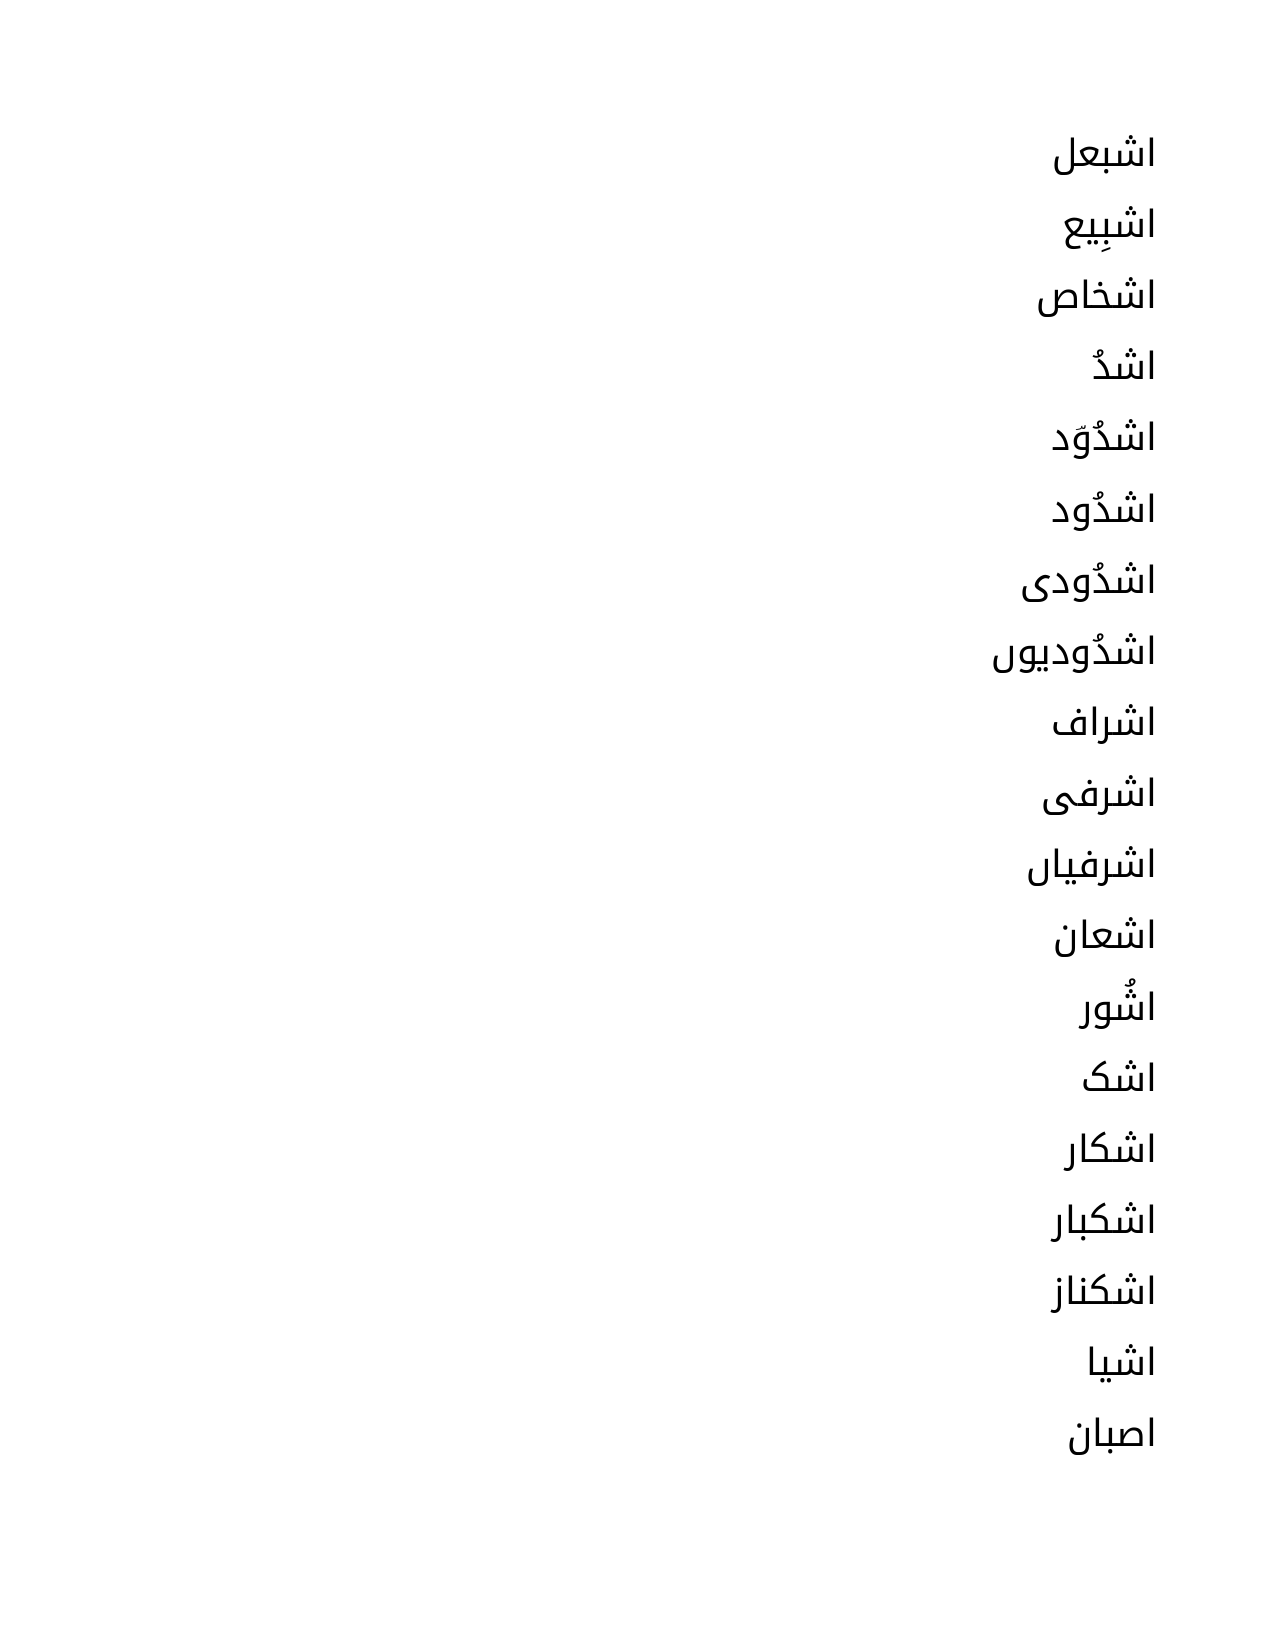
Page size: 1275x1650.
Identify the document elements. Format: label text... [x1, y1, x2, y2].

text اشدُود [118, 474, 1157, 545]
text اشراف [118, 687, 1157, 758]
text اشدُودیوں [118, 616, 1157, 687]
text اشرفی [118, 758, 1157, 829]
text اشکناز [118, 1256, 1157, 1328]
text اشرفیاں [118, 829, 1157, 901]
text اشخاص [118, 260, 1157, 332]
text اشدُودی [118, 545, 1157, 616]
text اشکار [118, 1114, 1157, 1185]
text اشبِیع [118, 189, 1157, 260]
text اشعان [118, 901, 1157, 972]
text اصبان [118, 1399, 1157, 1470]
text اشُور [118, 972, 1157, 1043]
text اشک [118, 1043, 1157, 1114]
text اشبعل [118, 118, 1157, 189]
text اشدُوؔد [118, 403, 1157, 474]
text اشیا [118, 1328, 1157, 1399]
text اشدُ [118, 332, 1157, 403]
text اشکبار [118, 1185, 1157, 1256]
